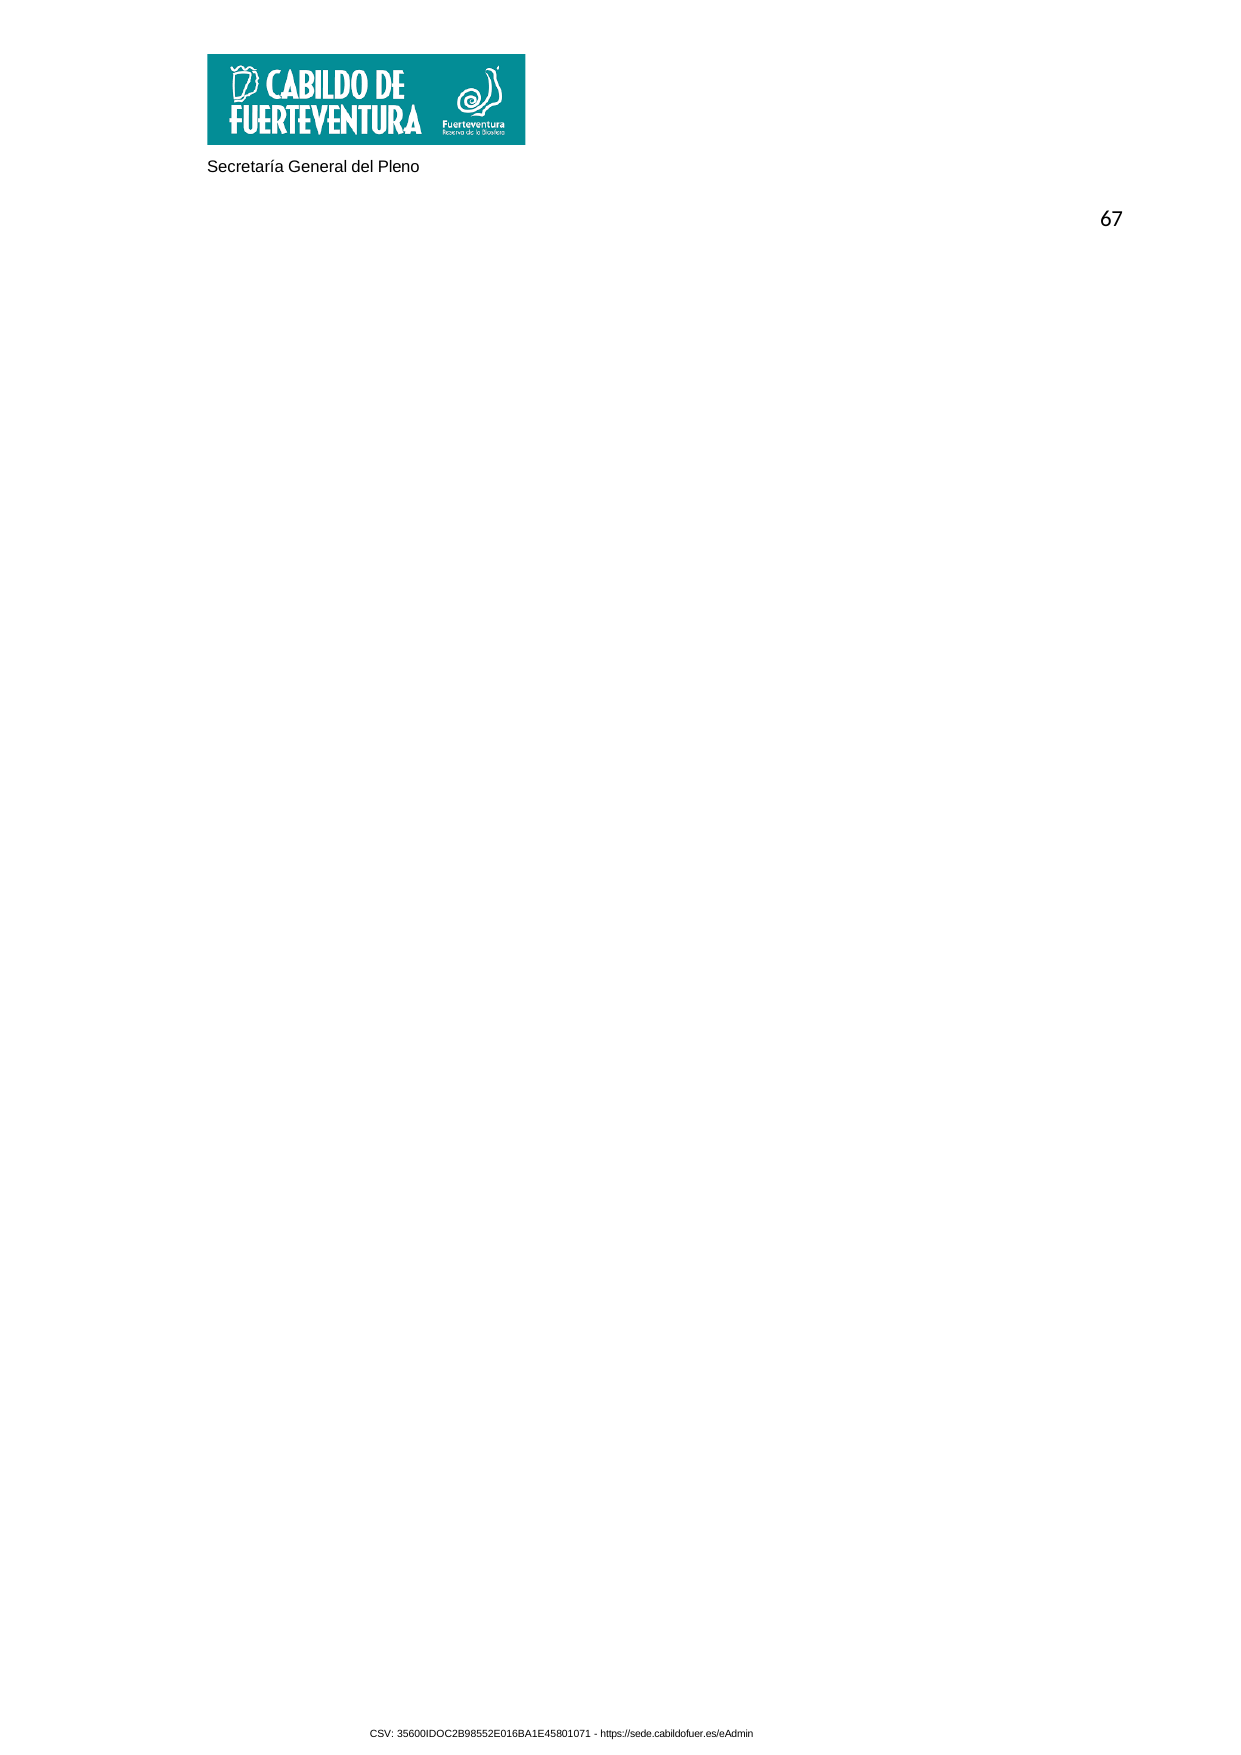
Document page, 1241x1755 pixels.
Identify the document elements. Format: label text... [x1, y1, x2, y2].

subtitle 67 [175, 204, 1123, 232]
